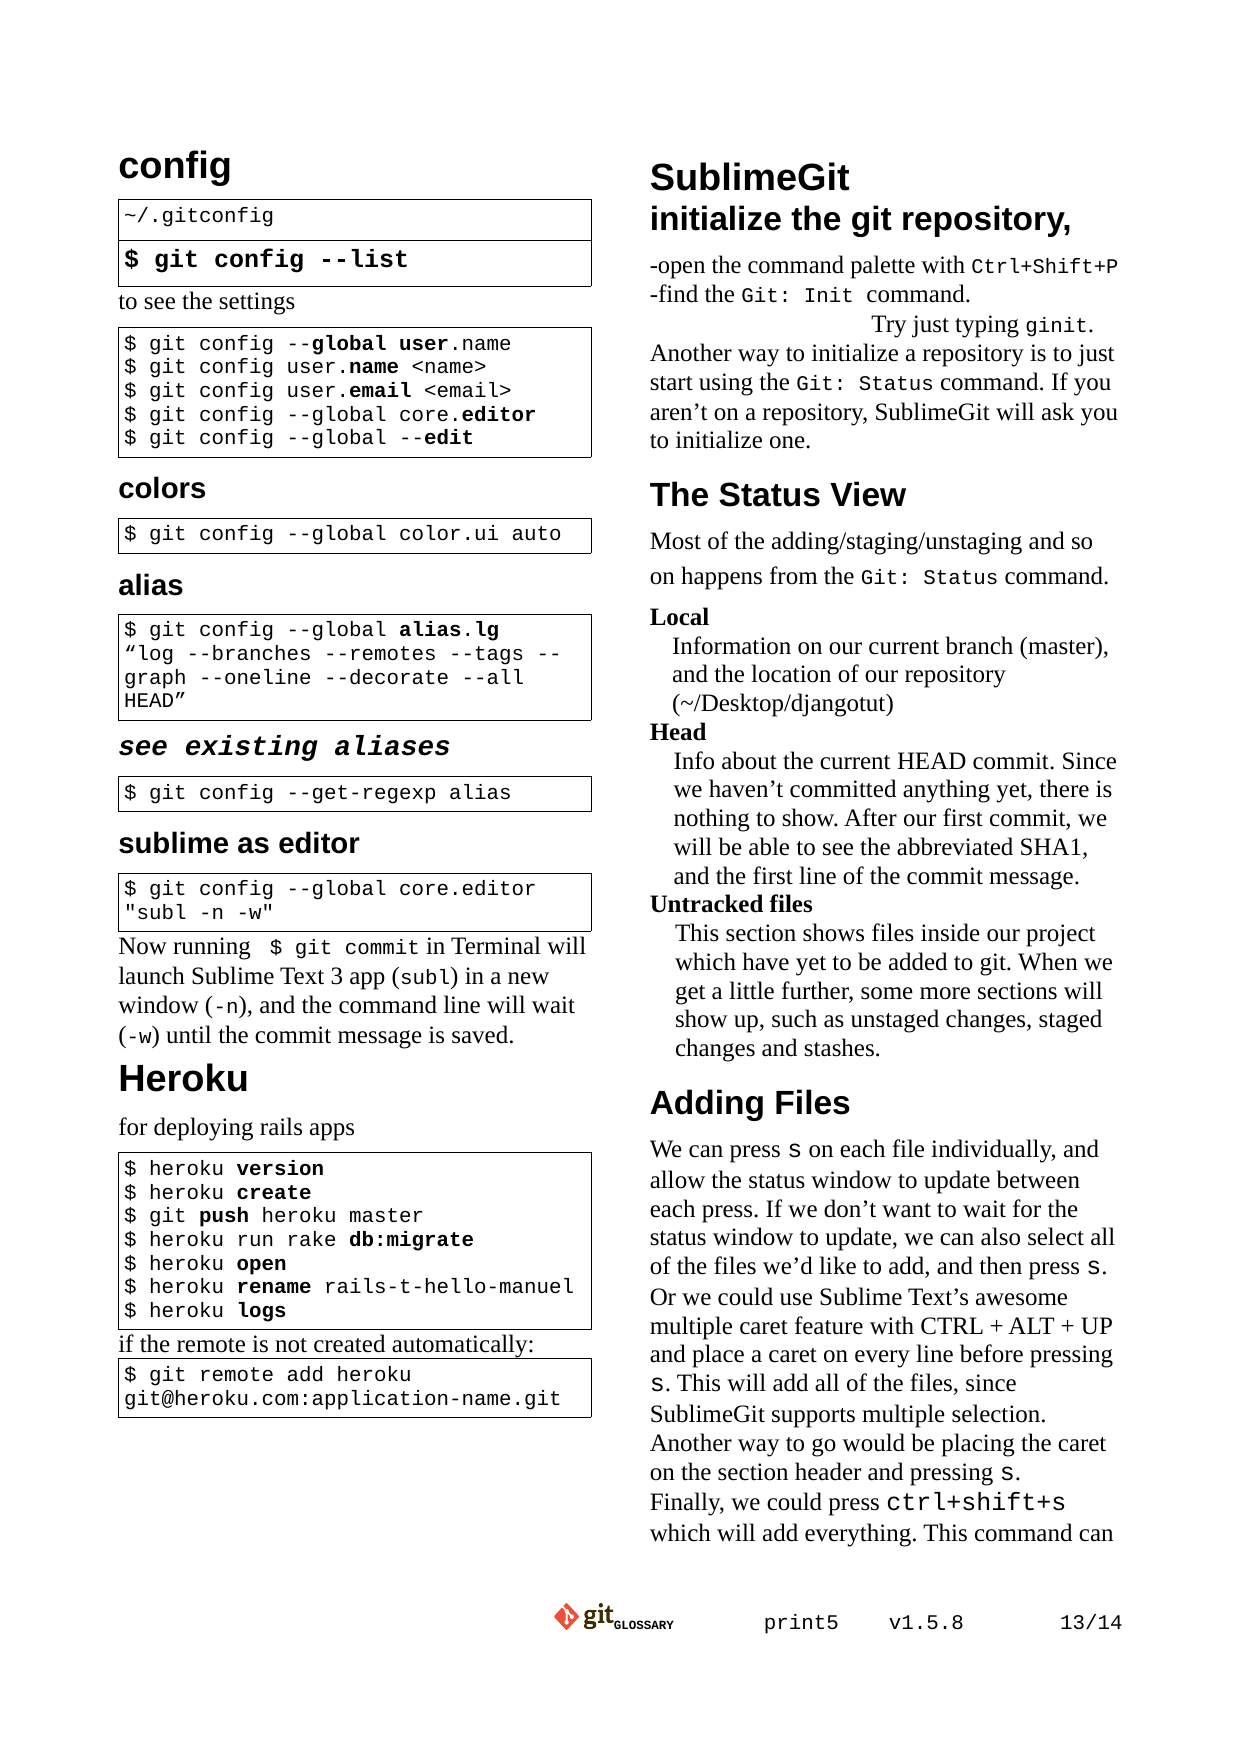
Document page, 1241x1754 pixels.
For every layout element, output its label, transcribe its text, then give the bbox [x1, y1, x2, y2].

subtitle Adding Files [649, 1083, 1122, 1122]
list Information on our current branch (master), and the location of our repository (~/Desktop/djangotut) [672, 631, 1122, 717]
text Another way to go would be placing the caret on the section header and pressing s. [649, 1428, 1122, 1487]
table_header ~/.gitconfig [119, 200, 591, 240]
text Most of the adding/staging/unstaging and so on happens from the Git: Status command. [649, 526, 1122, 590]
text Another way to initialize a repository is to just start using the Git: Status command. If you aren’t on a repository, SublimeGit will ask you to initialize one. [649, 338, 1122, 454]
subtitle config [118, 143, 591, 187]
table_header $ git config --global core.editor "subl -n -w" [119, 874, 591, 931]
subtitle alias [118, 567, 591, 601]
subtitle Head [649, 717, 1122, 746]
table_header $ git config --global user.name $ git config user.name <name> $ git config user.email <email> $ git config --global core.editor $ git config --global --edit [119, 328, 591, 457]
table_header $ git config --global alias.lg “log --branches --remotes --tags --graph --oneline --decorate --all HEAD” [119, 615, 591, 720]
list This section shows files inside our project which have yet to be added to git. When we get a little further, some more sections will show up, such as unstaged changes, staged changes and stashes. [675, 918, 1122, 1062]
table_cell $ git config --list [119, 241, 591, 286]
subtitle colors [118, 471, 591, 505]
subtitle sublime as editor [118, 826, 591, 860]
subtitle Heroku [118, 1056, 591, 1099]
subtitle SublimeGit [649, 155, 1122, 198]
text to see the settings [118, 287, 591, 315]
subtitle Local [649, 602, 1122, 631]
subtitle see existing aliases [118, 732, 591, 764]
table_header $ git config --global color.ui auto [119, 519, 591, 553]
text if the remote is not created automatically: [118, 1330, 591, 1358]
subtitle initialize the git repository, [649, 198, 1122, 237]
text Now running $ git commit in Terminal will launch Sublime Text 3 app (subl) in a new window (-n), and the command line will wait (-w) until the commit message is saved. [118, 932, 591, 1050]
text Finally, we could press ctrl+shift+s which will add everything. This command can [649, 1487, 1122, 1547]
table_header $ git config --get-regexp alias [119, 777, 591, 811]
picture [554, 1603, 614, 1630]
text Try just typing ginit. [649, 309, 1122, 338]
table_header $ git remote add heroku git@heroku.com:application-name.git [119, 1359, 591, 1417]
list Info about the current HEAD commit. Since we haven’t committed anything yet, there is nothing to show. After our first commit, we will be able to see the abbreviated SHA1, and the first line of the commit message. [673, 746, 1122, 889]
text for deploying rails apps [118, 1112, 591, 1141]
subtitle The Status View [649, 475, 1122, 514]
text -find the Git: Init command. [649, 279, 1122, 309]
subtitle Untracked files [649, 889, 1122, 918]
text We can press s on each file individually, and allow the status window to update between each press. If we don’t want to wait for the status window to update, we can also select all of the files we’d like to add, and then press s. Or we could use Sublime Text’s awesome multiple caret feature with CTRL + ALT + UP and place a caret on every line before pressing s. This will add all of the files, since SublimeGit supports multiple selection. [649, 1134, 1122, 1428]
table_header $ heroku version $ heroku create $ git push heroku master $ heroku run rake db:migrate $ heroku open $ heroku rename rails-t-hello-manuel $ heroku logs [119, 1153, 591, 1329]
text -open the command palette with Ctrl+Shift+P [649, 250, 1122, 279]
